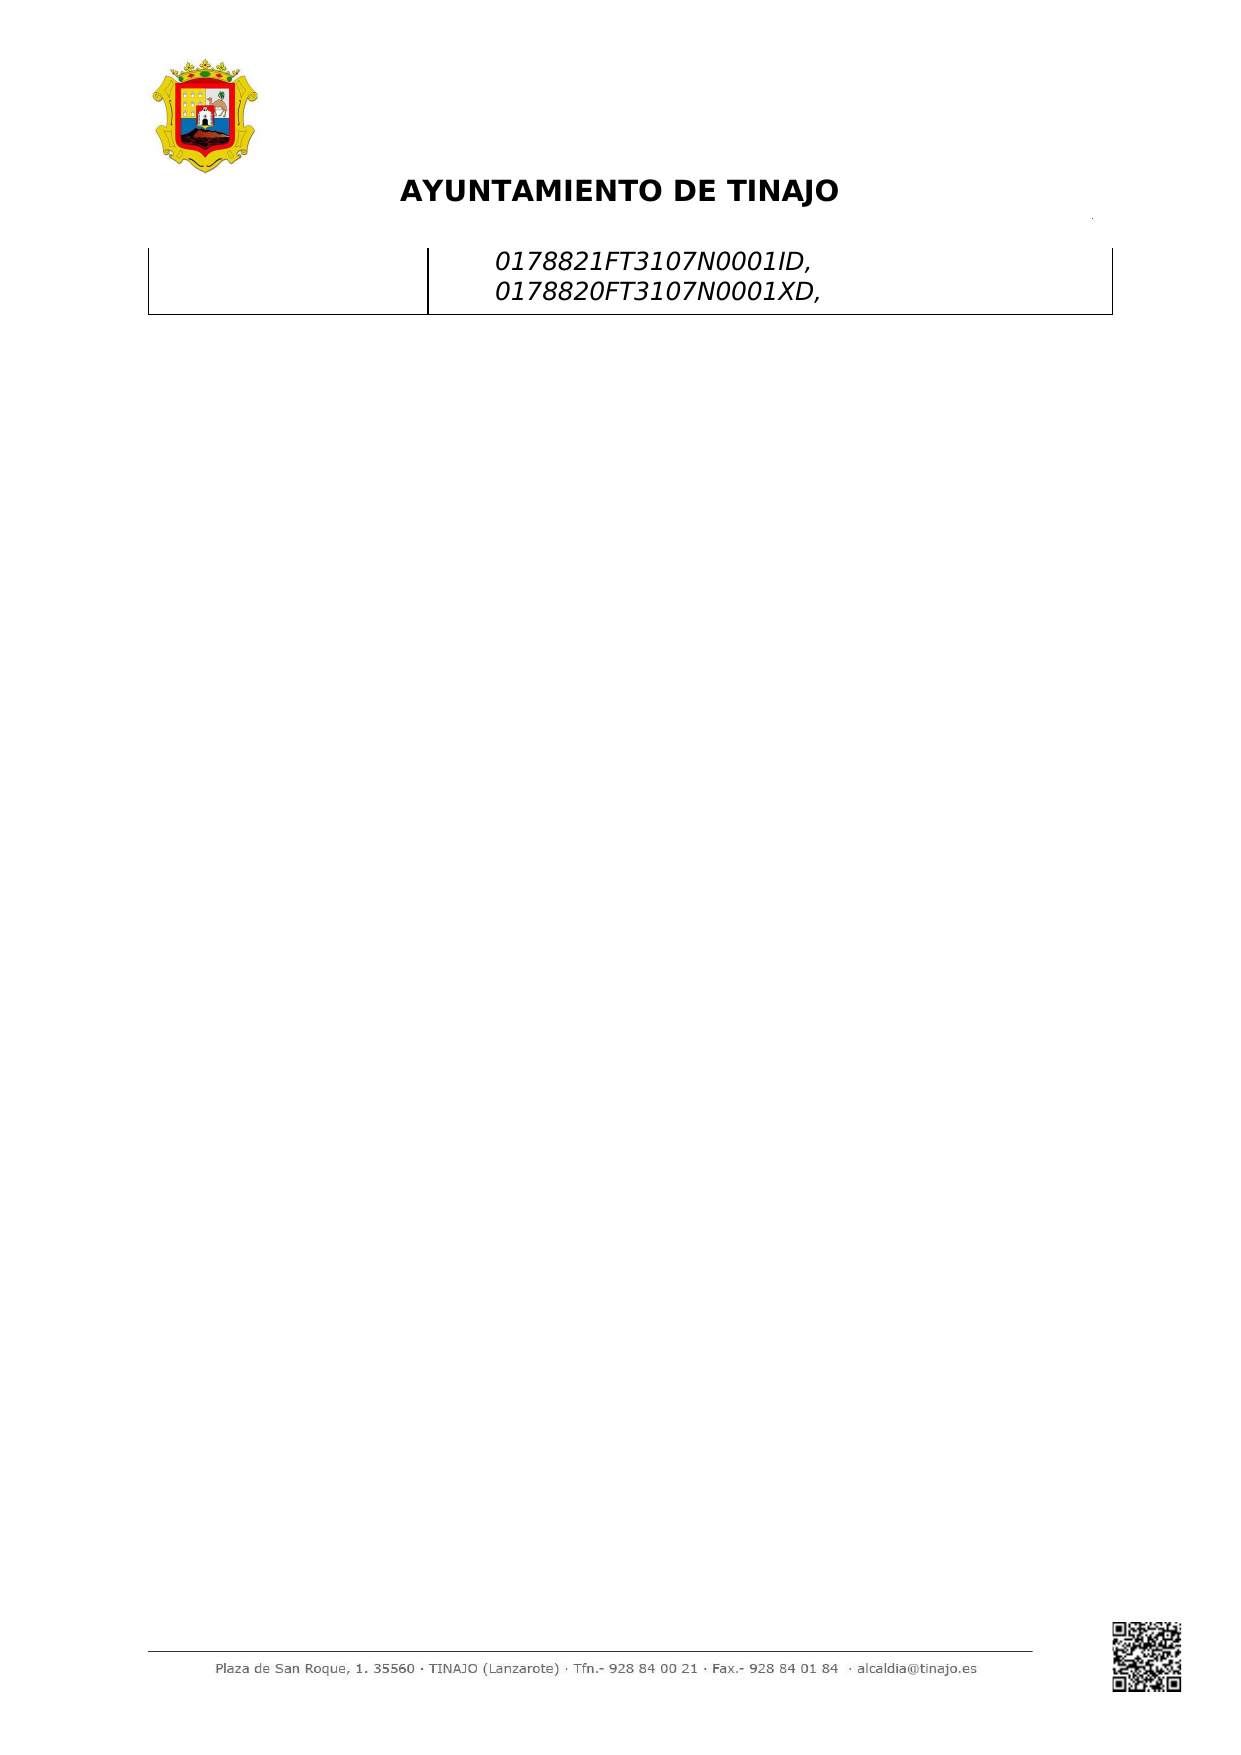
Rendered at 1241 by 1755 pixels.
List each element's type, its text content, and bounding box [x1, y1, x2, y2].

table_cell 0178821FT3107N0001ID, [429, 248, 1112, 277]
table_cell [149, 248, 427, 277]
table_cell 0178820FT3107N0001XD, [429, 278, 1112, 314]
table_cell [149, 278, 427, 314]
